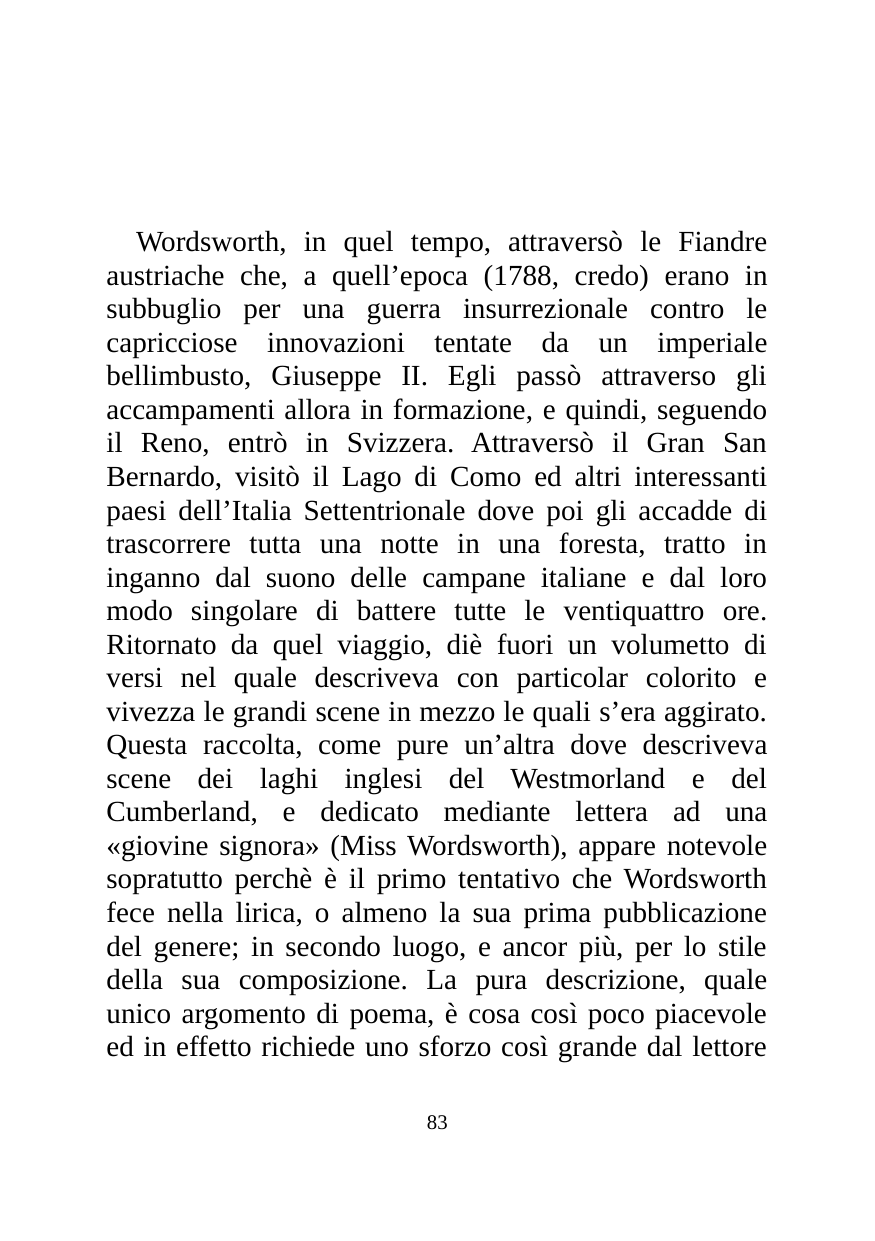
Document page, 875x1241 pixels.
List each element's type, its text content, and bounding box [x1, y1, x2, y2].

text Wordsworth, in quel tempo, attraversò le Fiandre austriache che, a quell’epoca (1788, credo) erano in subbuglio per una guerra insurrezionale contro le capricciose innovazioni tentate da un imperiale bellimbusto, Giuseppe II. Egli passò attraverso gli accampamenti allora in formazione, e quindi, seguendo il Reno, entrò in Svizzera. Attraversò il Gran San Bernardo, visitò il Lago di Como ed altri interessanti paesi dell’Italia Settentrionale dove poi gli accadde di trascorrere tutta una notte in una foresta, tratto in inganno dal suono delle campane italiane e dal loro modo singolare di battere tutte le ventiquattro ore. Ritornato da quel viaggio, diè fuori un volumetto di versi nel quale descriveva con particolar colorito e vivezza le grandi scene in mezzo le quali s’era aggirato. Questa raccolta, come pure un’altra dove descriveva scene dei laghi inglesi del Westmorland e del Cumberland, e dedicato mediante lettera ad una «giovine signora» (Miss Wordsworth), appare notevole sopratutto perchè è il primo tentativo che Wordsworth fece nella lirica, o almeno la sua prima pubblicazione del genere; in secondo luogo, e ancor più, per lo stile della sua composizione. La pura descrizione, quale unico argomento di poema, è cosa così poco piacevole ed in effetto richiede uno sforzo così grande dal lettore [106, 224, 768, 1063]
